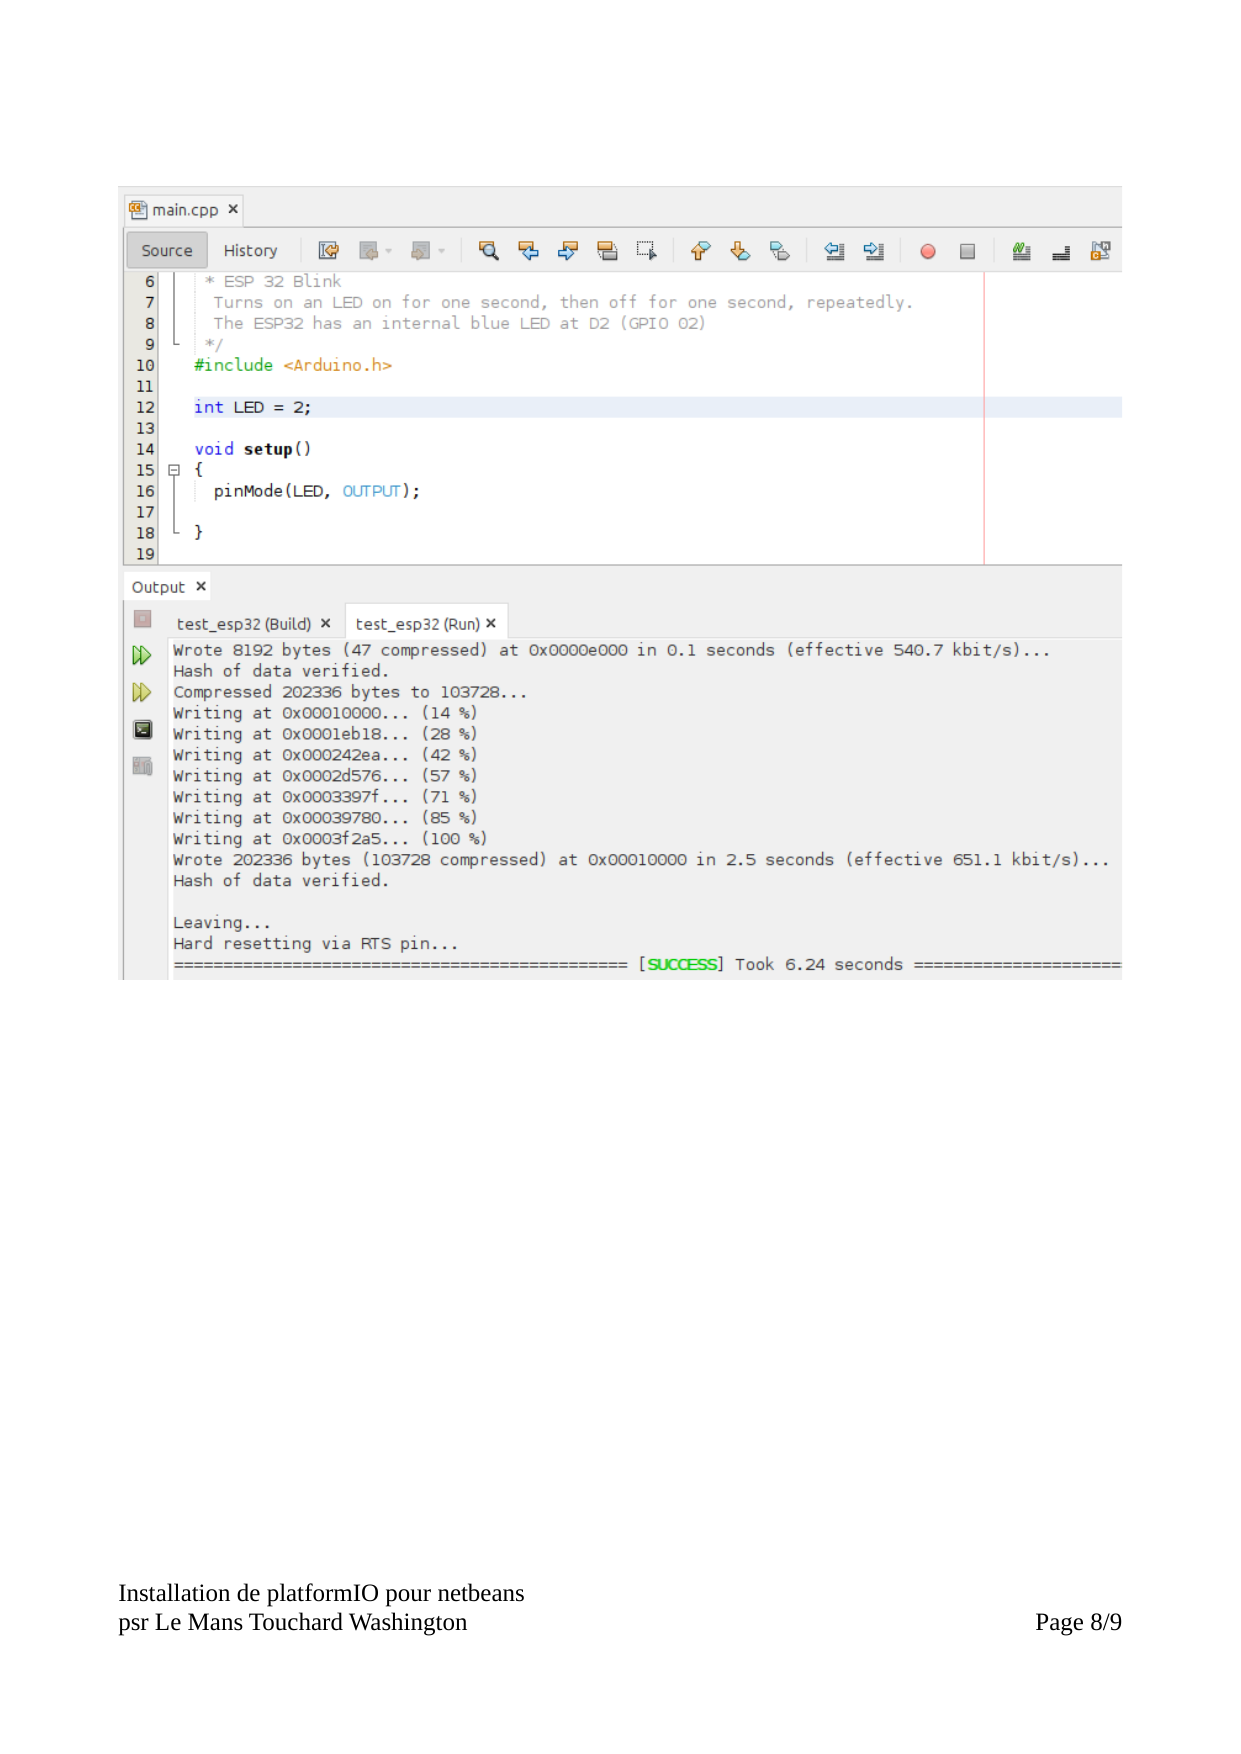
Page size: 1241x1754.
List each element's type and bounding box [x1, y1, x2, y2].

picture [118, 186, 1123, 980]
